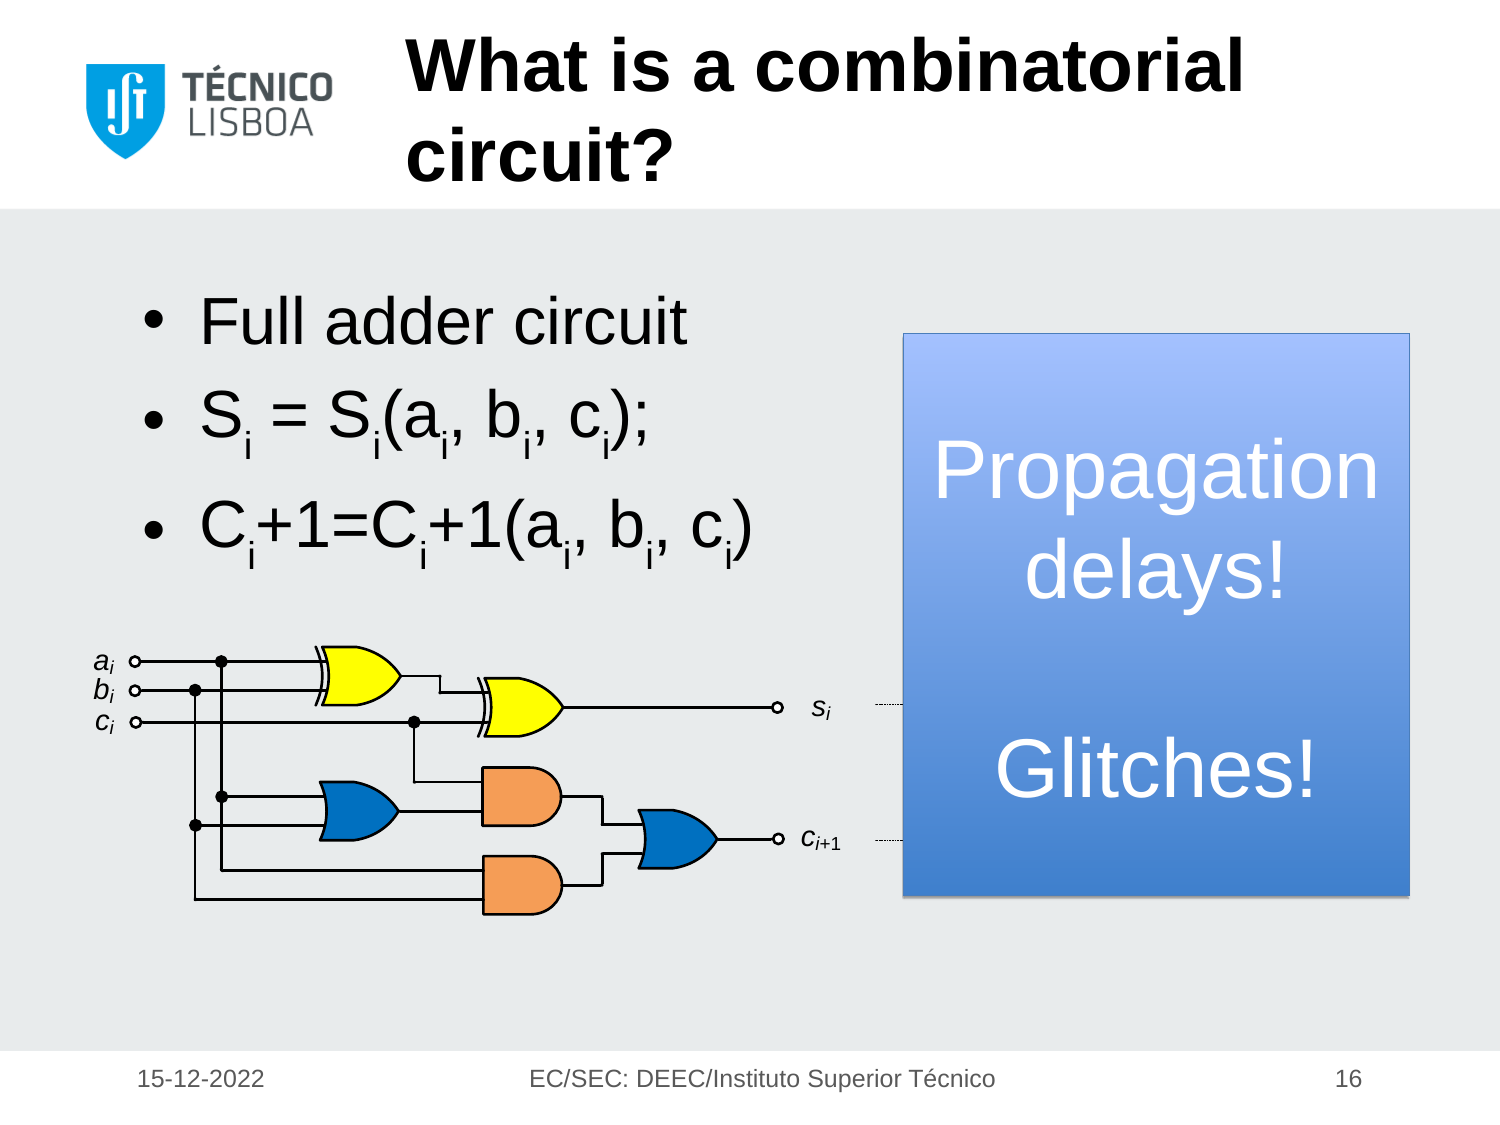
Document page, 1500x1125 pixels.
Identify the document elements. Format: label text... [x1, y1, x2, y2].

list Full adder circuit Si = Si(ai, bi, ci); Ci+1=Ci+1(ai, bi, ci) [127, 270, 1384, 639]
text_box Propagation delays! Glitches! [903, 333, 1410, 896]
title What is a combinatorial circuit? [390, 0, 1477, 213]
picture [0, 0, 1500, 1125]
